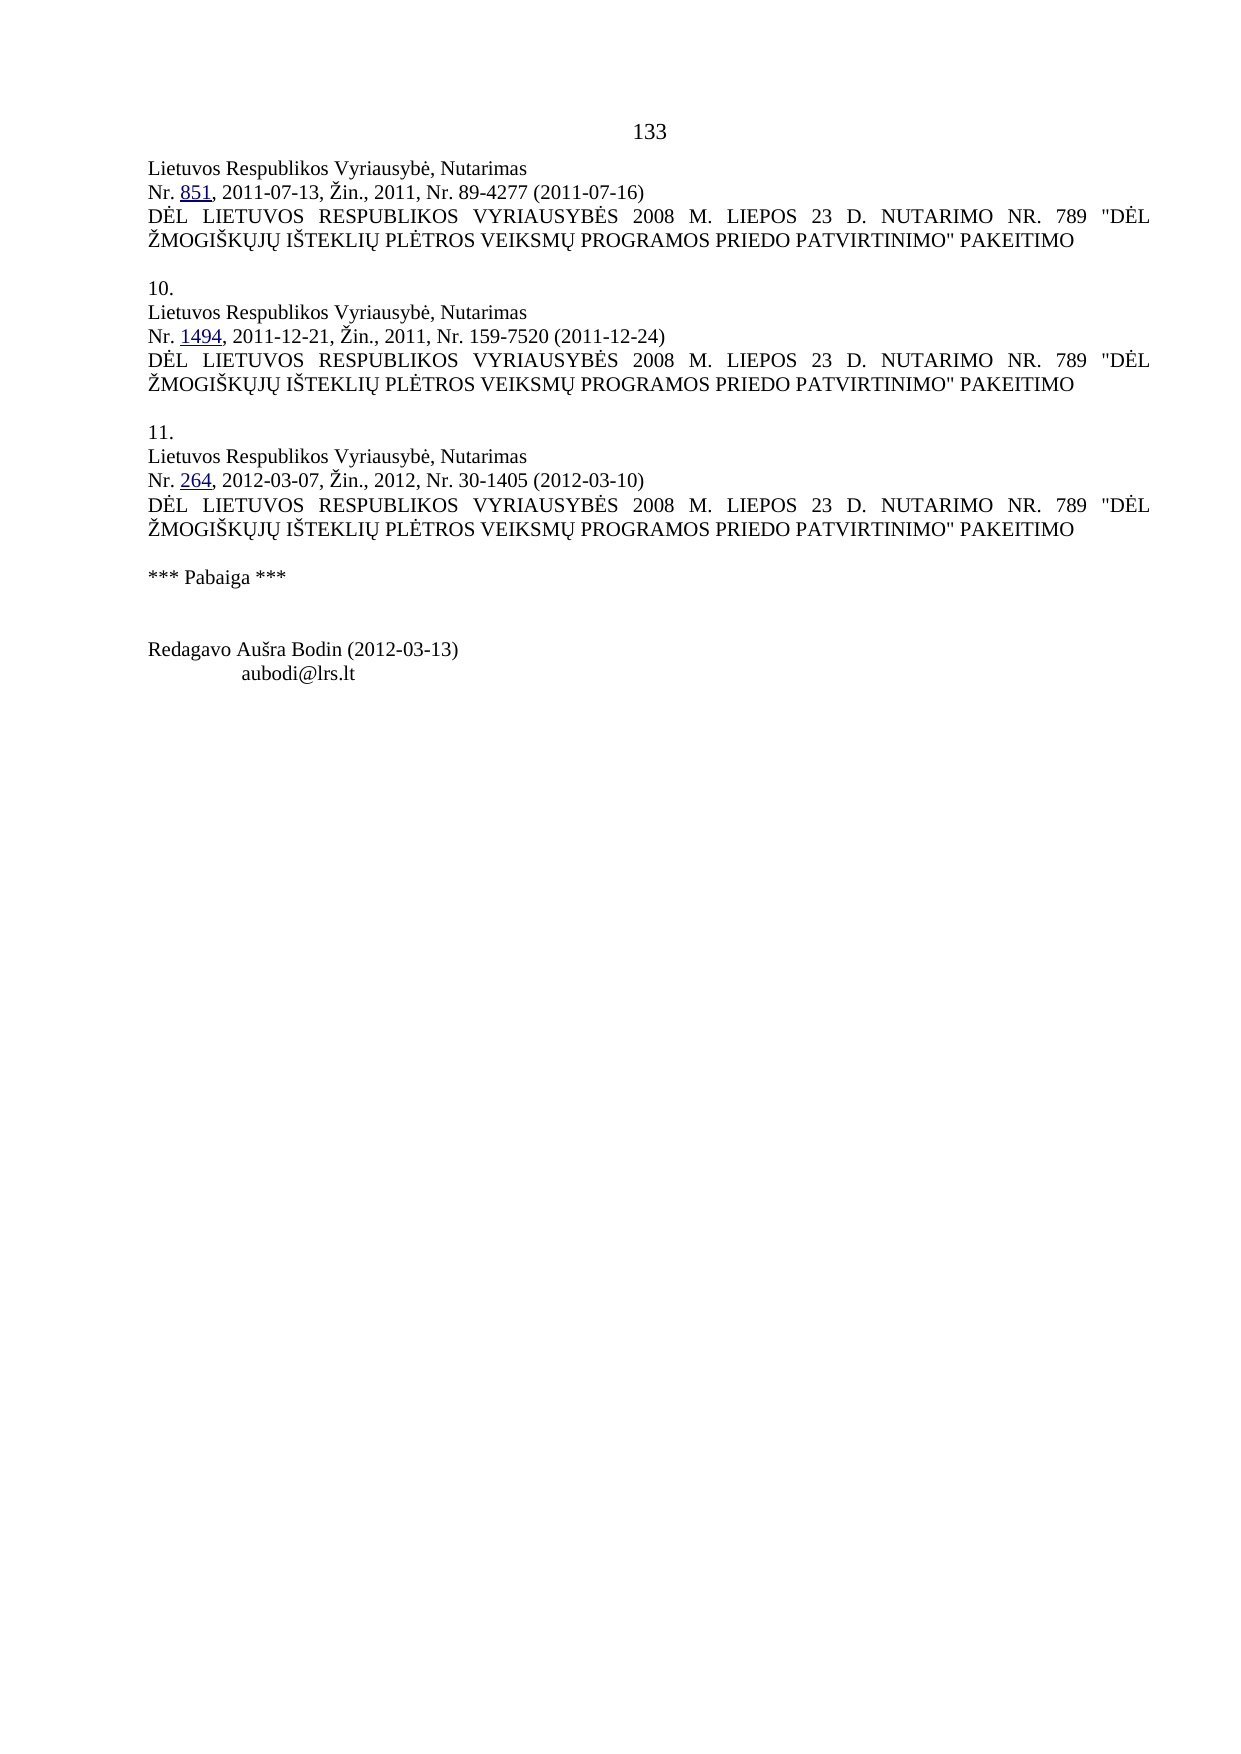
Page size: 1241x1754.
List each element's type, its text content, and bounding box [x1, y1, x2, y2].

text Lietuvos Respublikos Vyriausybė, Nutarimas [148, 444, 1152, 468]
text Redagavo Aušra Bodin (2012-03-13) [148, 637, 1152, 661]
text Nr. 1494, 2011-12-21, Žin., 2011, Nr. 159-7520 (2011-12-24) [148, 324, 1152, 348]
text Lietuvos Respublikos Vyriausybė, Nutarimas [148, 300, 1152, 324]
text DĖL LIETUVOS RESPUBLIKOS VYRIAUSYBĖS 2008 M. LIEPOS 23 D. NUTARIMO NR. 789 "DĖL ŽMOGIŠKŲJŲ IŠTEKLIŲ PLĖTROS VEIKSMŲ PROGRAMOS PRIEDO PATVIRTINIMO" PAKEITIMO [148, 204, 1152, 252]
text 11. [148, 420, 1152, 444]
text DĖL LIETUVOS RESPUBLIKOS VYRIAUSYBĖS 2008 M. LIEPOS 23 D. NUTARIMO NR. 789 "DĖL ŽMOGIŠKŲJŲ IŠTEKLIŲ PLĖTROS VEIKSMŲ PROGRAMOS PRIEDO PATVIRTINIMO" PAKEITIMO [148, 492, 1152, 541]
text 10. [148, 276, 1152, 300]
text *** Pabaiga *** [148, 565, 1152, 589]
text DĖL LIETUVOS RESPUBLIKOS VYRIAUSYBĖS 2008 M. LIEPOS 23 D. NUTARIMO NR. 789 "DĖL ŽMOGIŠKŲJŲ IŠTEKLIŲ PLĖTROS VEIKSMŲ PROGRAMOS PRIEDO PATVIRTINIMO" PAKEITIMO [148, 348, 1152, 396]
text aubodi@lrs.lt [148, 661, 1152, 685]
text Lietuvos Respublikos Vyriausybė, Nutarimas [148, 156, 1152, 180]
text Nr. 851, 2011-07-13, Žin., 2011, Nr. 89-4277 (2011-07-16) [148, 180, 1152, 204]
text Nr. 264, 2012-03-07, Žin., 2012, Nr. 30-1405 (2012-03-10) [148, 468, 1152, 492]
